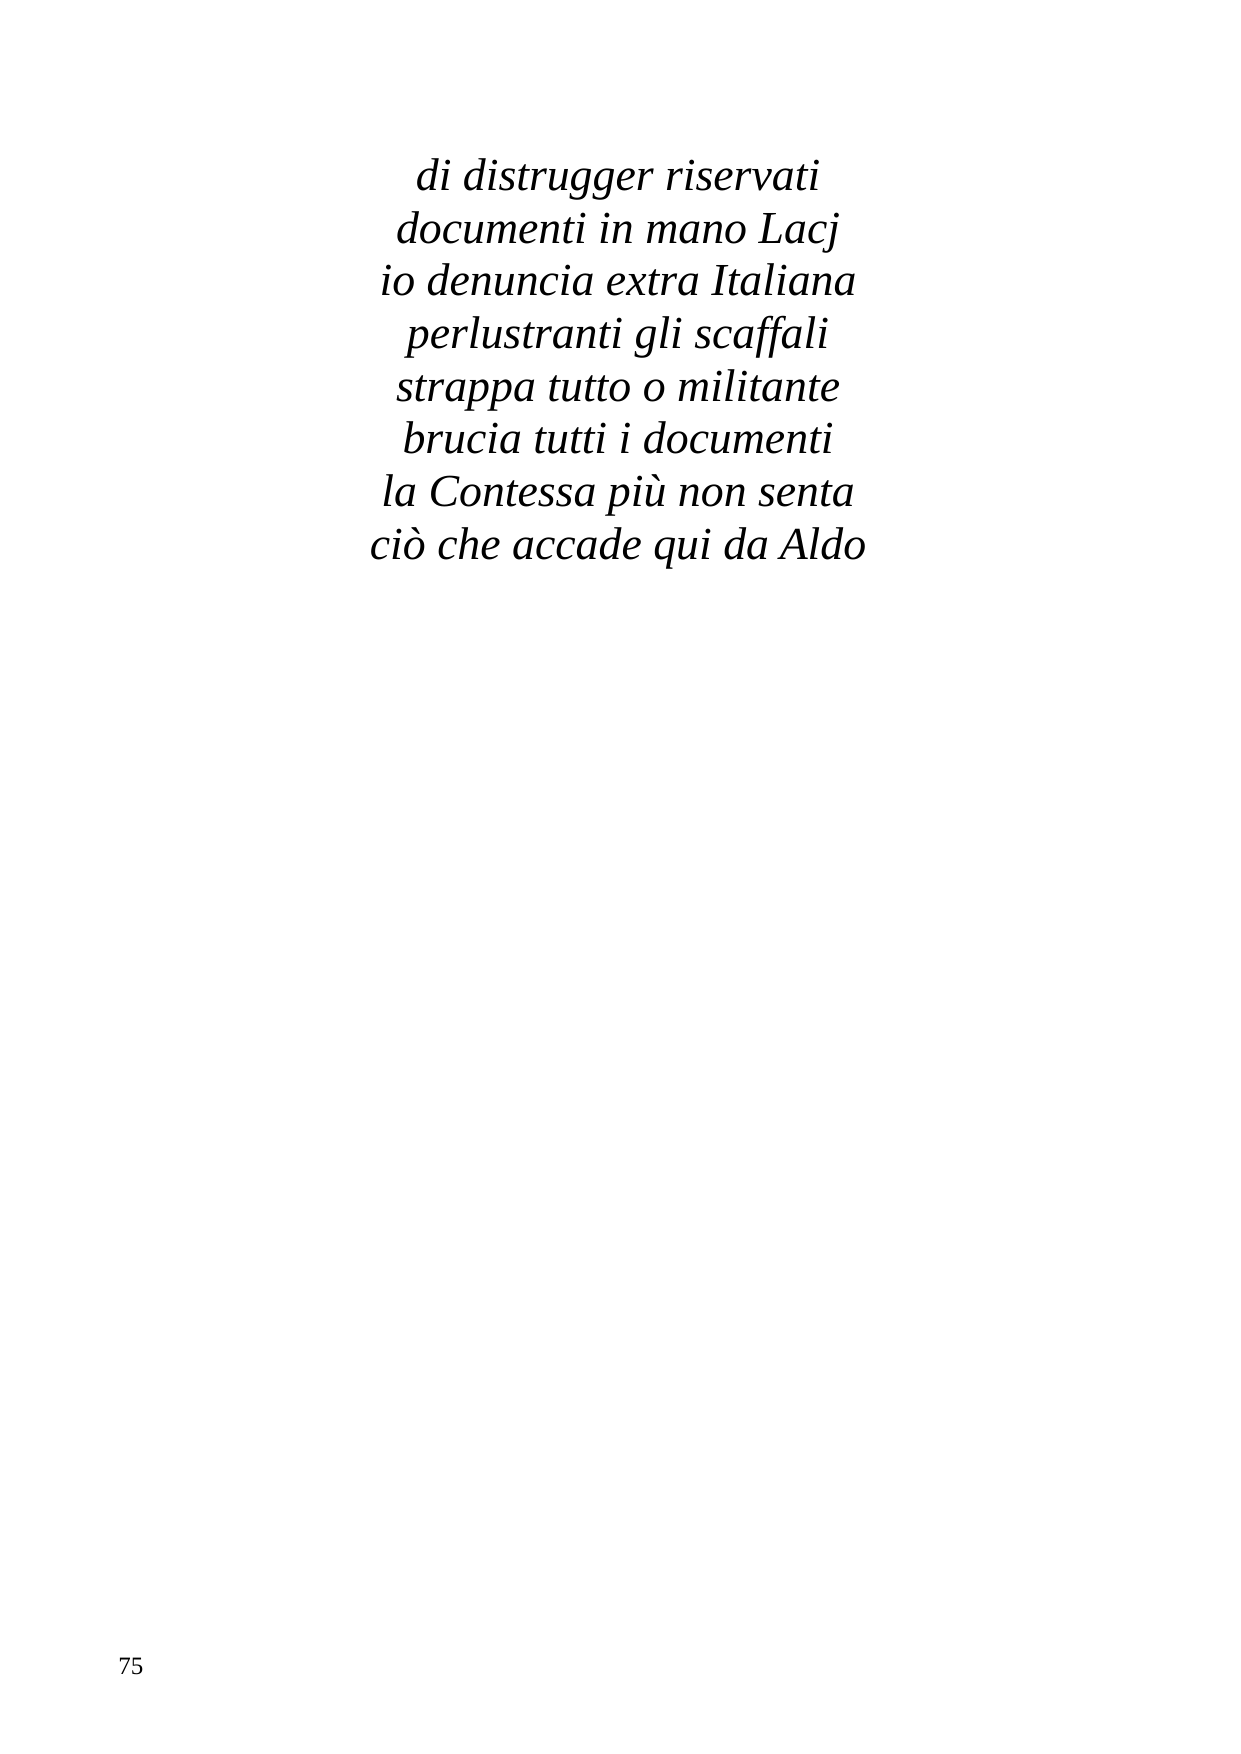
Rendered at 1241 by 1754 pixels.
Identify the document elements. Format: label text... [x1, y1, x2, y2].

text la Contessa più non senta [118, 464, 1122, 517]
text strappa tutto o militante [118, 358, 1122, 411]
text ciò che accade qui da Aldo [118, 517, 1122, 569]
text documenti in mano Lacj [118, 200, 1122, 253]
text io denuncia extra Italiana [118, 253, 1122, 306]
text di distrugger riservati [118, 148, 1122, 200]
text perlustranti gli scaffali [118, 306, 1122, 358]
text brucia tutti i documenti [118, 411, 1122, 464]
